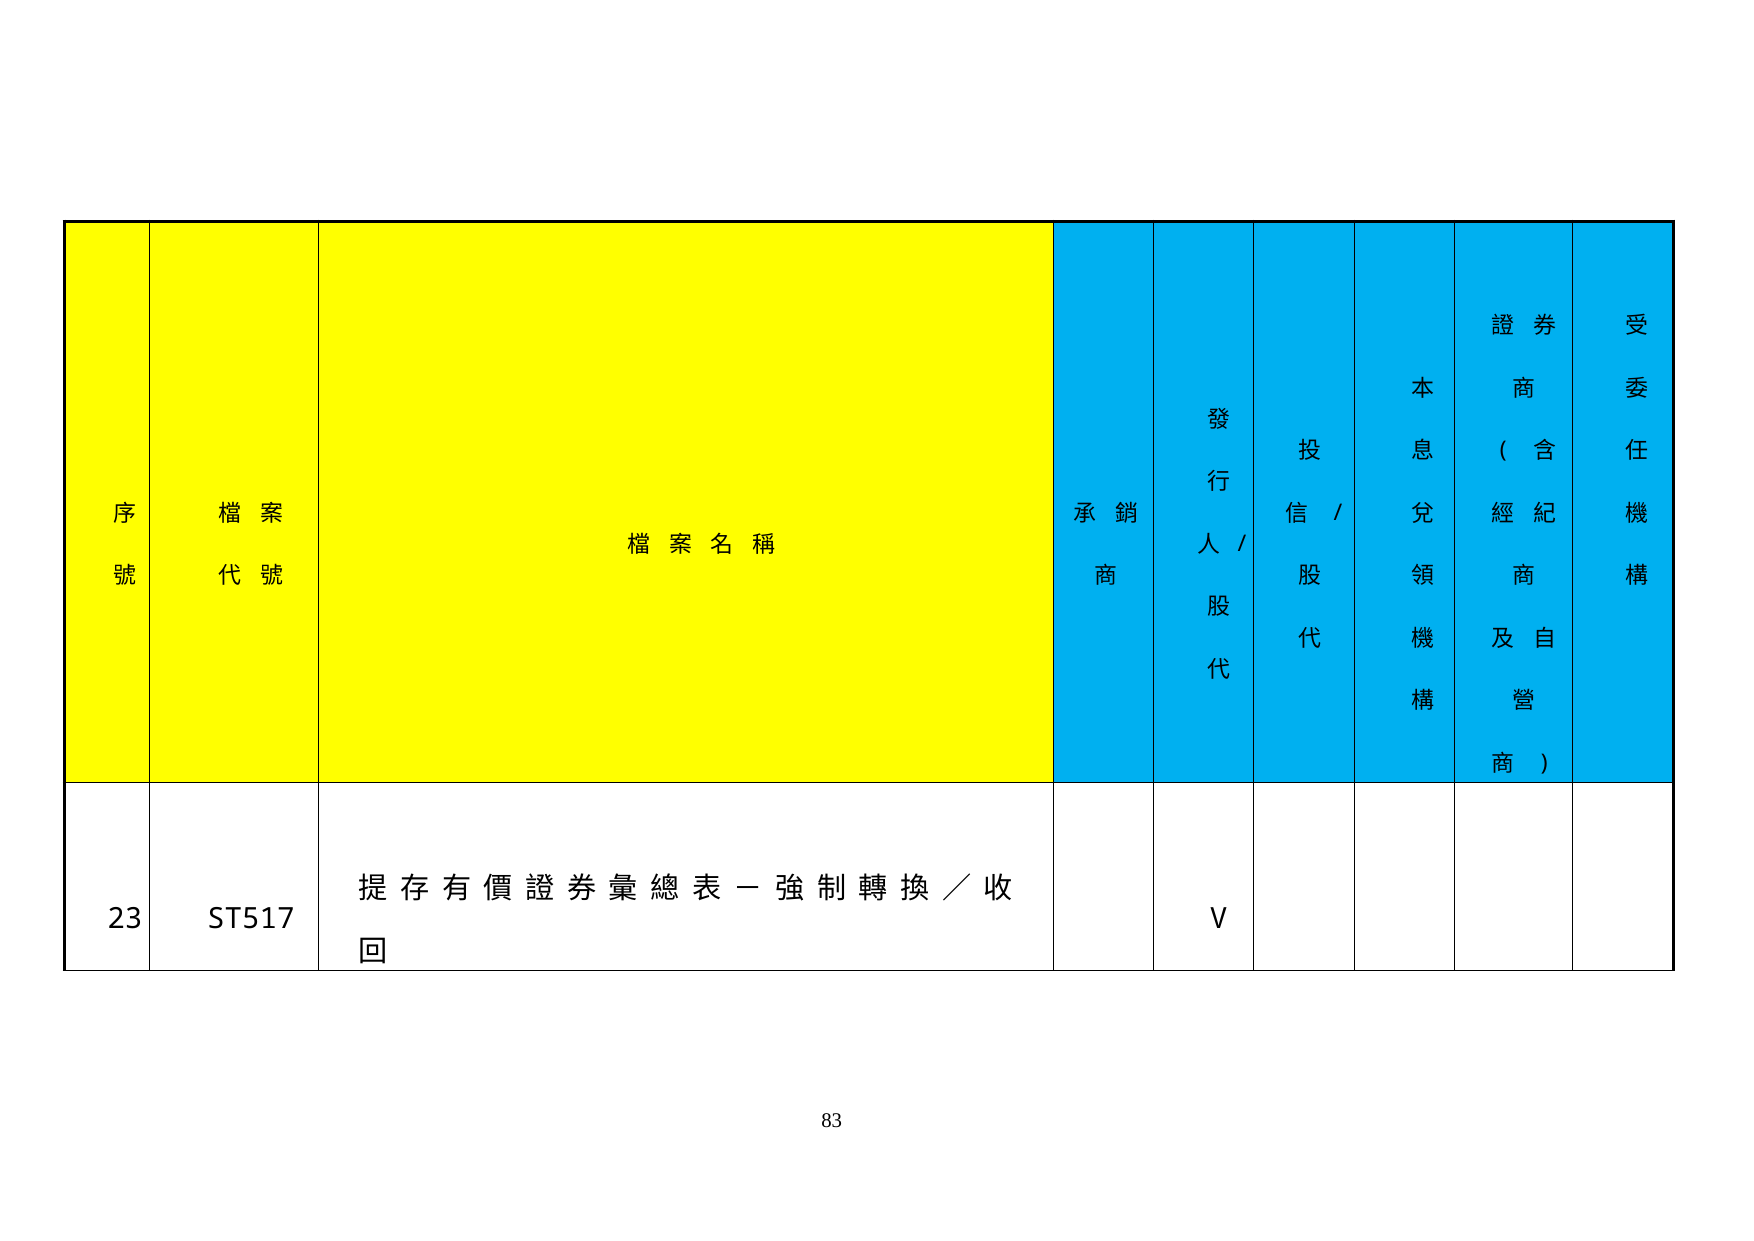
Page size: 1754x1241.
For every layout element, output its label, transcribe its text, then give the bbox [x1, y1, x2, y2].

table_cell [1254, 783, 1354, 969]
table_header 發行人/ 股代 [1154, 223, 1253, 782]
table_cell [1054, 783, 1153, 969]
table_cell 提存有價證券彙總表－強制轉換／收回 [319, 783, 1053, 969]
table_header 受委任 機構 [1573, 223, 1672, 782]
table_cell ST517 [150, 783, 318, 969]
table_header 檔案 代號 [150, 223, 318, 782]
table_header 承銷商 [1054, 223, 1153, 782]
table_header 證券商 (含經紀商 及自營商) [1455, 223, 1572, 782]
table_cell [1455, 783, 1572, 969]
table_header 投信/ 股代 [1254, 223, 1354, 782]
table_header 檔案名稱 [319, 223, 1053, 782]
table_header 序號 [66, 223, 149, 782]
table_cell [1573, 783, 1672, 969]
table_cell V [1154, 783, 1253, 969]
table_cell [1355, 783, 1454, 969]
table_header 本息兌領 機構 [1355, 223, 1454, 782]
table_cell 23 [66, 783, 149, 969]
